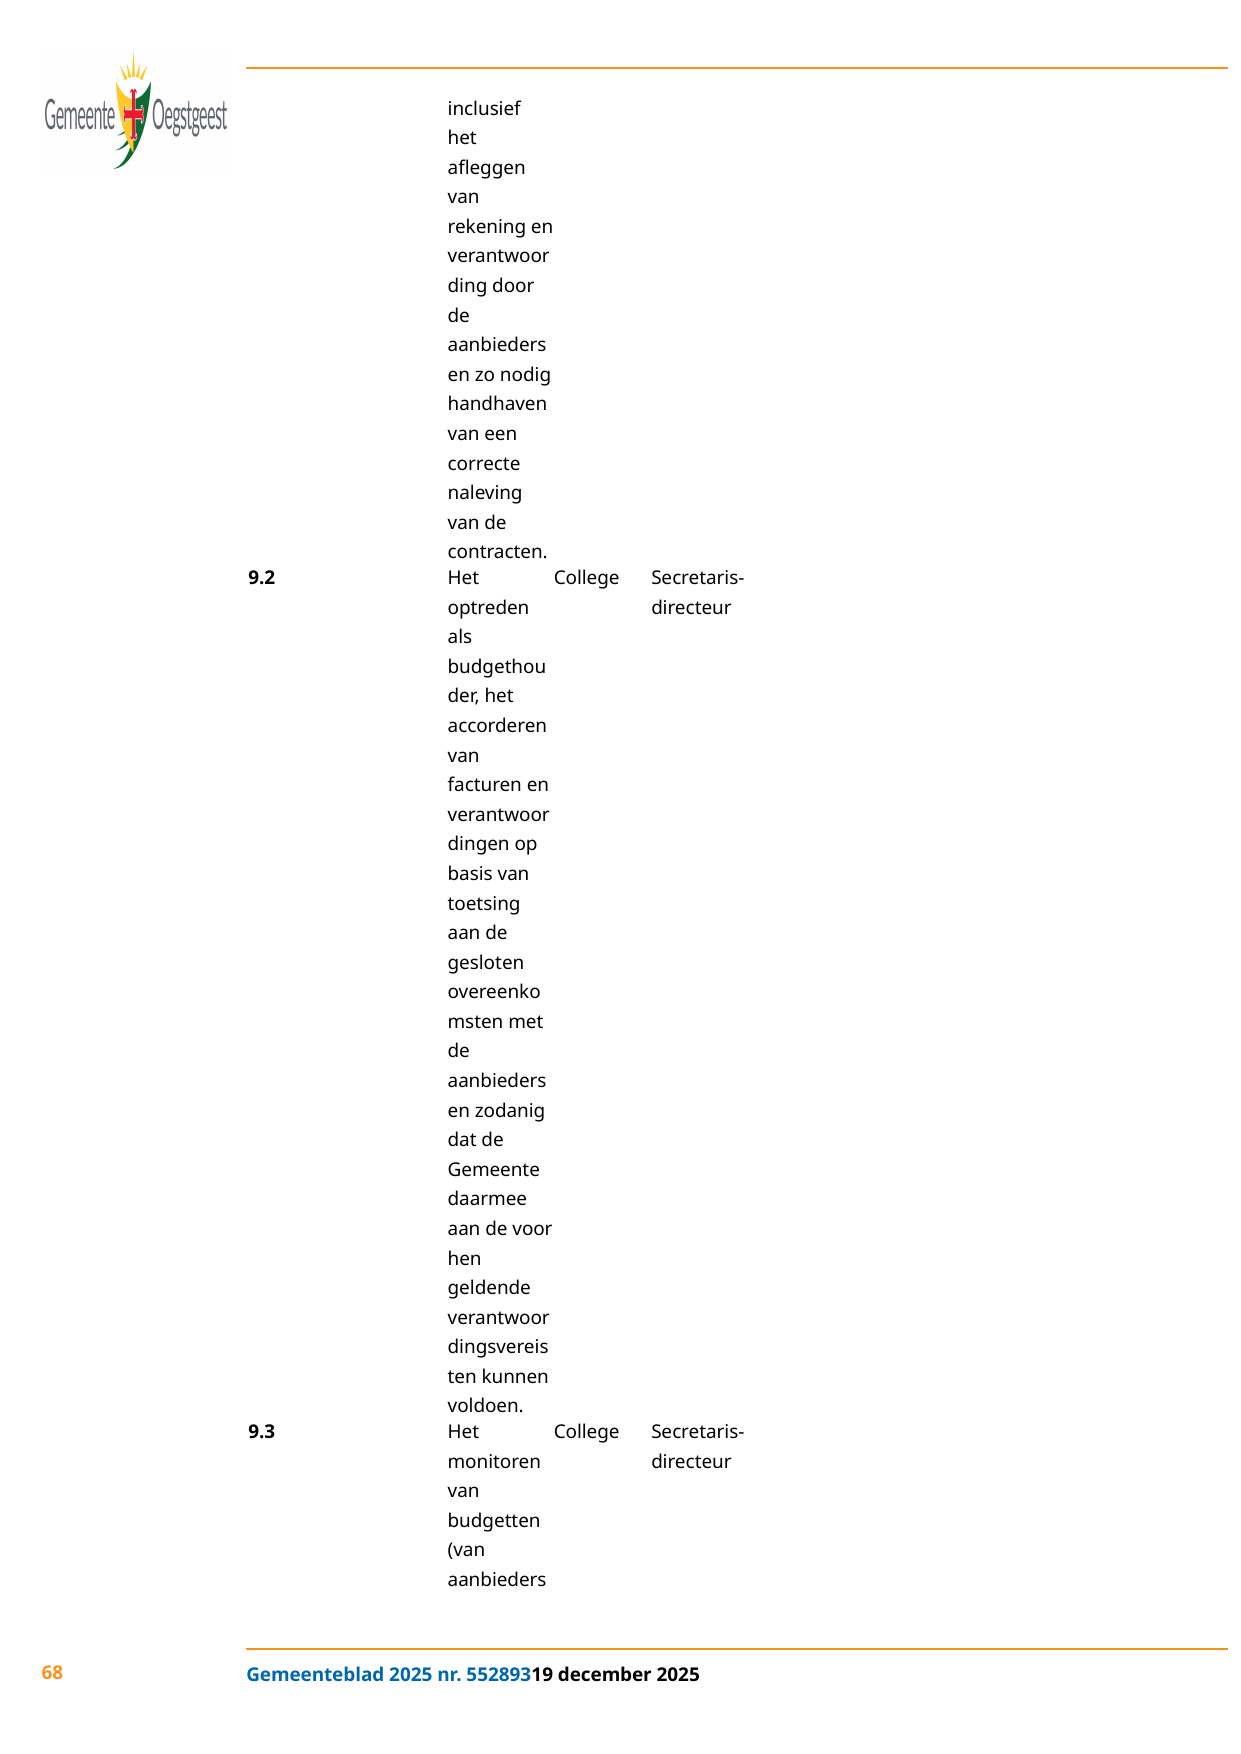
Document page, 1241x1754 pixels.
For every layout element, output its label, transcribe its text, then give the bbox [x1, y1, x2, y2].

table_cell Secretaris-directeur [651, 564, 748, 1418]
table_cell [846, 564, 944, 1418]
table_cell [248, 95, 346, 564]
table_cell [944, 564, 1041, 1418]
table_cell Het monitoren van budgetten (van aanbieders [448, 1418, 553, 1592]
table_cell [346, 564, 447, 1418]
table_cell [346, 1418, 447, 1592]
table_cell Secretaris-directeur [651, 1418, 748, 1592]
table_cell [846, 95, 944, 564]
table_cell inclusief het afleggen van rekening en verantwoording door de aanbieders en zo nodig handhaven van een correcte naleving van de contracten. [448, 95, 553, 564]
table_cell [554, 95, 651, 564]
table_cell Het optreden als budgethouder, het accorderen van facturen en verantwoordingen op basis van toetsing aan de gesloten overeenkomsten met de aanbieders en zodanig dat de Gemeente daarmee aan de voor hen geldende verantwoordingsvereisten kunnen voldoen. [448, 564, 553, 1418]
table_cell College [554, 564, 651, 1418]
table_cell College [554, 1418, 651, 1592]
table_cell [651, 95, 748, 564]
table_cell [944, 95, 1041, 564]
picture [41, 47, 231, 172]
table_cell [749, 1418, 846, 1592]
table_cell [846, 1418, 944, 1592]
table_cell [346, 95, 447, 564]
table_cell [749, 95, 846, 564]
table_cell [1041, 1418, 1152, 1592]
table_cell [749, 564, 846, 1418]
table_cell 9.2 [248, 564, 346, 1418]
table_cell [944, 1418, 1041, 1592]
table_cell [1041, 564, 1152, 1418]
table_cell [1041, 95, 1152, 564]
table_cell 9.3 [248, 1418, 346, 1592]
